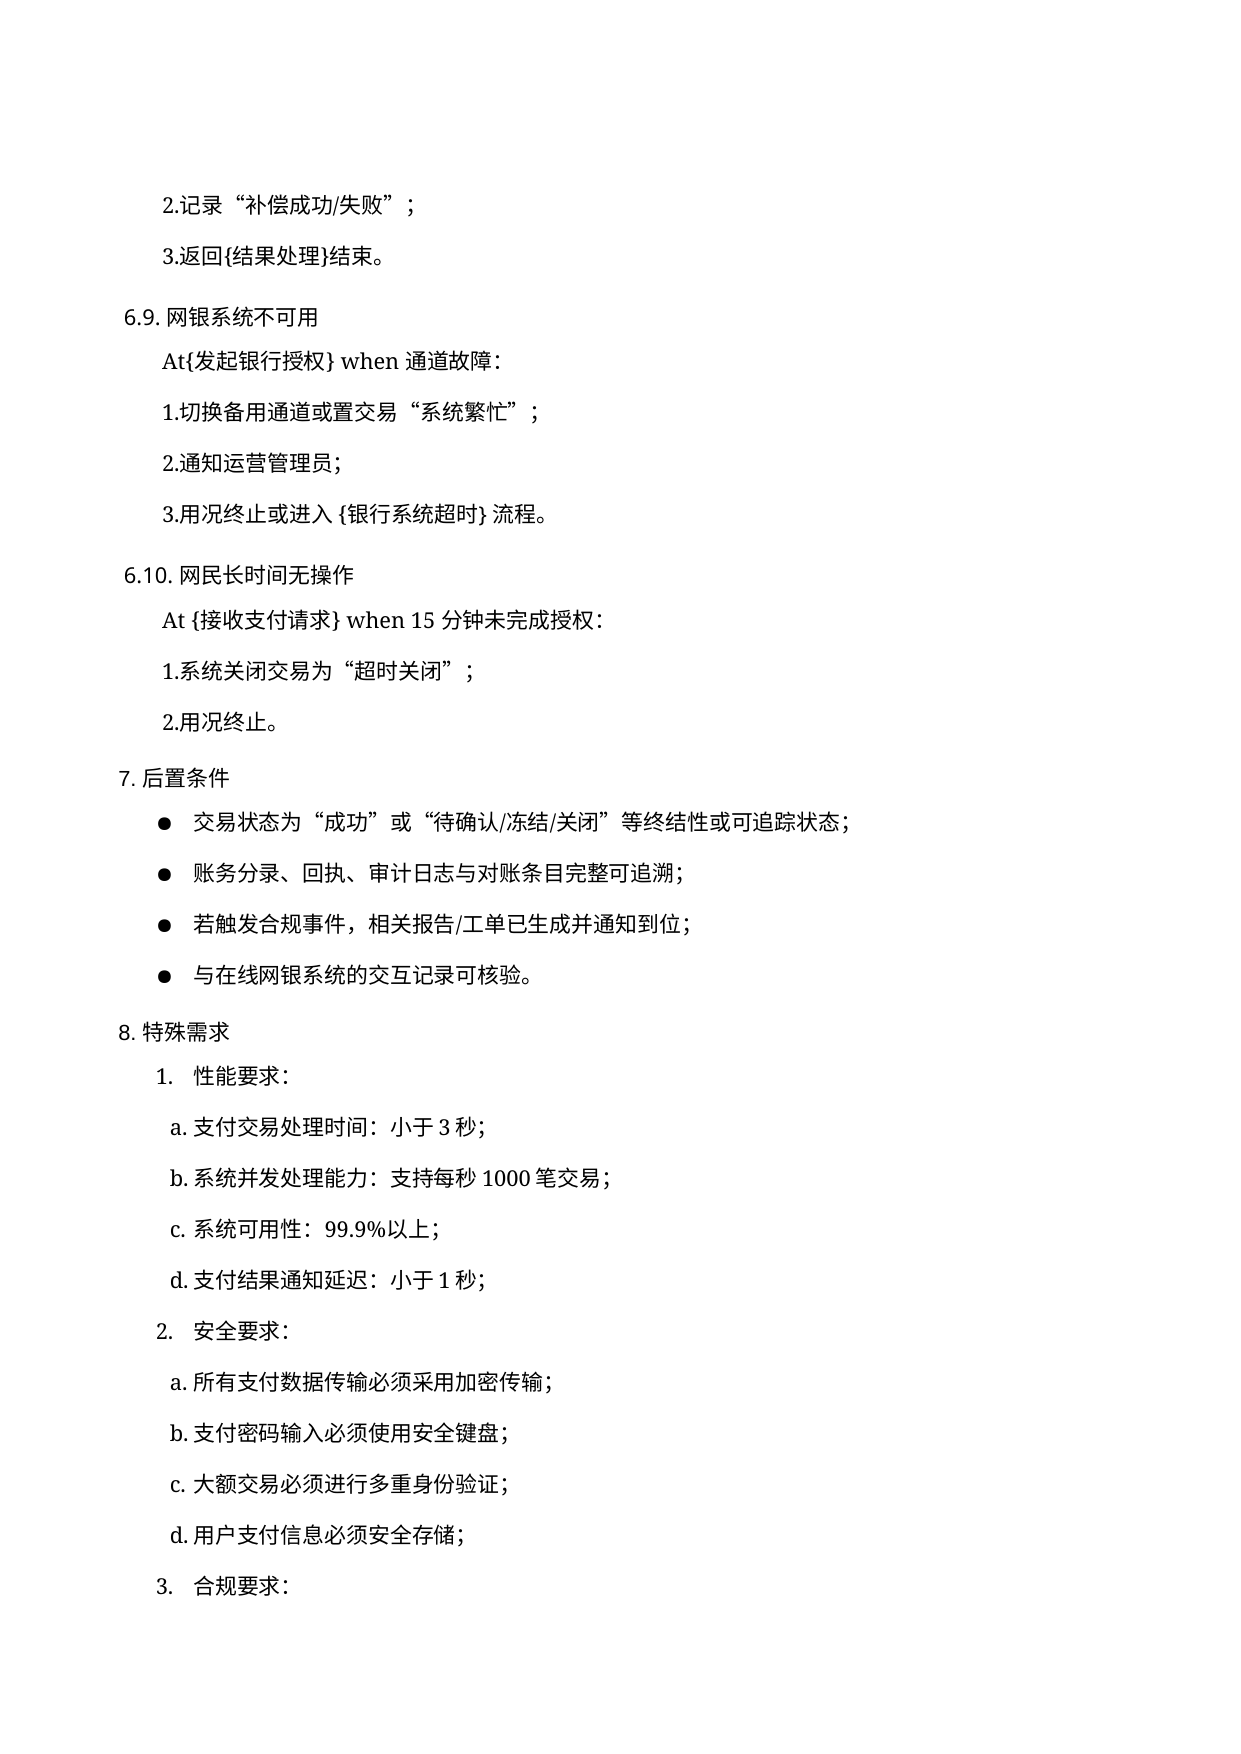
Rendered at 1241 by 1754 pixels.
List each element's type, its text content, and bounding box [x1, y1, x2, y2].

list 支付结果通知延迟：小于1秒； [169, 1263, 1122, 1295]
text 3.用况终止或进入 {银行系统超时} 流程。 [118, 497, 1122, 529]
text 2.用况终止。 [118, 705, 1122, 736]
list 大额交易必须进行多重身份验证； [169, 1467, 1122, 1499]
list 性能要求： [156, 1059, 1122, 1091]
list 支付交易处理时间：小于3秒； [169, 1110, 1122, 1142]
subtitle 网银系统不可用 [118, 299, 1122, 331]
text At{发起银行授权} when 通道故障： [118, 344, 1122, 376]
text At {接收支付请求} when 15 分钟未完成授权： [118, 603, 1122, 634]
list 安全要求： [156, 1314, 1122, 1346]
text 3.返回{结果处理}结束。 [118, 239, 1122, 270]
text 1.切换备用通道或置交易“系统繁忙”； [118, 395, 1122, 427]
list 与在线网银系统的交互记录可核验。 [156, 958, 1122, 990]
text 2.记录“补偿成功/失败”； [118, 188, 1122, 219]
list 支付密码输入必须使用安全键盘； [169, 1416, 1122, 1448]
list 系统并发处理能力：支持每秒1000笔交易； [169, 1161, 1122, 1193]
list 系统可用性：99.9%以上； [169, 1212, 1122, 1244]
text 1.系统关闭交易为“超时关闭”； [118, 654, 1122, 685]
subtitle 网民长时间无操作 [118, 558, 1122, 590]
list 合规要求： [156, 1569, 1122, 1601]
list 用户支付信息必须安全存储； [169, 1518, 1122, 1550]
subtitle 特殊需求 [118, 1014, 1122, 1046]
list 若触发合规事件，相关报告/工单已生成并通知到位； [156, 907, 1122, 939]
list 账务分录、回执、审计日志与对账条目完整可追溯； [156, 856, 1122, 888]
subtitle 后置条件 [118, 761, 1122, 793]
text 2.通知运营管理员； [118, 446, 1122, 478]
list 所有支付数据传输必须采用加密传输； [169, 1365, 1122, 1397]
list 交易状态为“成功”或“待确认/冻结/关闭”等终结性或可追踪状态； [156, 805, 1122, 837]
